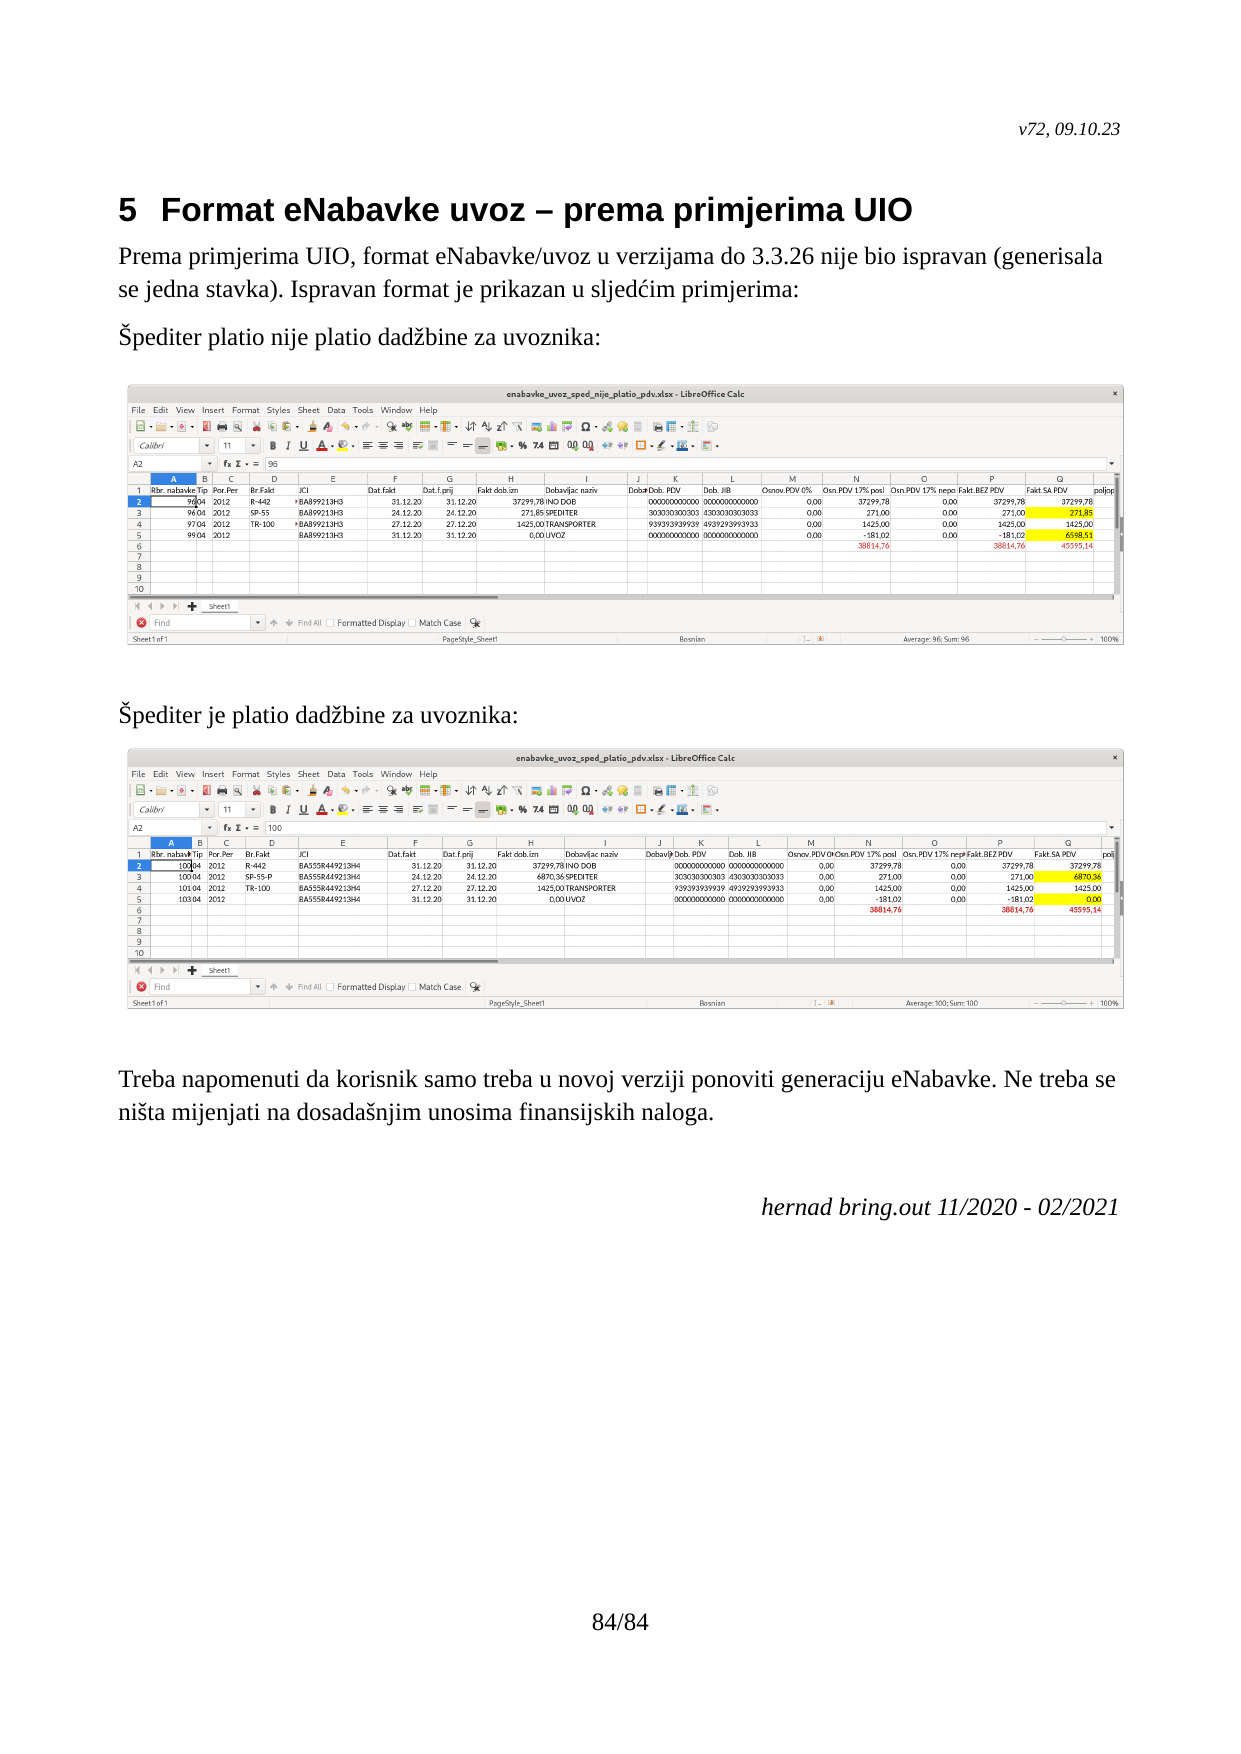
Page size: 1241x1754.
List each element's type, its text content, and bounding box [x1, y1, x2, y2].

picture [123, 745, 1128, 1013]
text hernad bring.out 11/2020 - 02/2021 [118, 1192, 1122, 1221]
text Špediter je platio dadžbine za uvoznika: [118, 701, 1122, 729]
picture [123, 381, 1128, 649]
text Špediter platio nije platio dadžbine za uvoznika: [118, 322, 1122, 351]
text Prema primjerima UIO, format eNabavke/uvoz u verzijama do 3.3.26 nije bio ispravan (generisala se jedna stavka). Ispravan format je prikazan u sljedćim primjerima: [118, 241, 1122, 303]
subtitle Format eNabavke uvoz – prema primjerima UIO [118, 190, 1122, 229]
text Treba napomenuti da korisnik samo treba u novoj verziji ponoviti generaciju eNabavke. Ne treba se ništa mijenjati na dosadašnjim unosima finansijskih naloga. [118, 1064, 1122, 1126]
